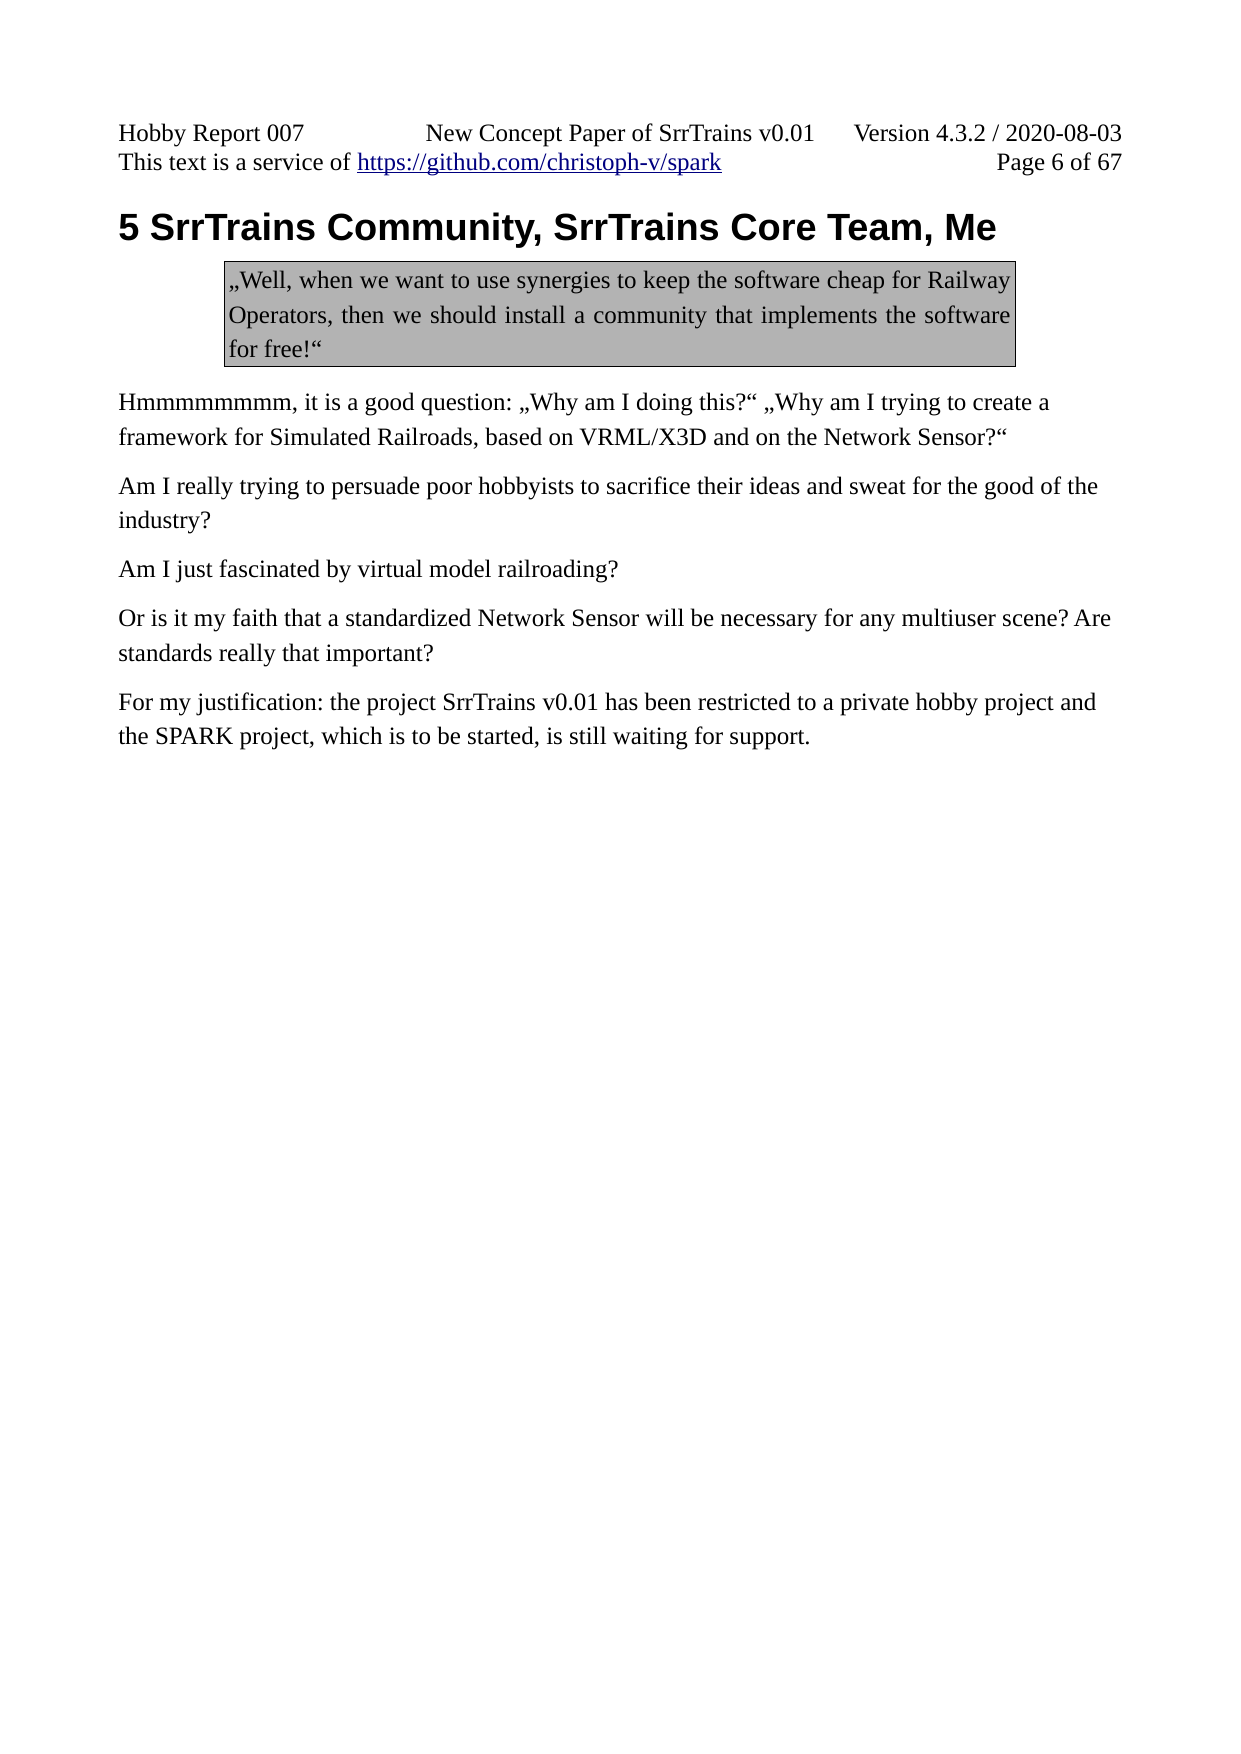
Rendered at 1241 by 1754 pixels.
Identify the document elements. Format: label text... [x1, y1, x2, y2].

text For my justification: the project SrrTrains v0.01 has been restricted to a private hobby project and the SPARK project, which is to be started, is still waiting for support. [118, 687, 1122, 750]
text „Well, when we want to use synergies to keep the software cheap for Railway Operators, then we should install a community that implements the software for free!“ [225, 262, 1015, 366]
text Or is it my faith that a standardized Network Sensor will be necessary for any multiuser scene? Are standards really that important? [118, 603, 1122, 667]
text Am I just fascinated by virtual model railroading? [118, 554, 1122, 583]
subtitle 5 SrrTrains Community, SrrTrains Core Team, Me [118, 205, 1122, 249]
text Am I really trying to persuade poor hobbyists to sacrifice their ideas and sweat for the good of the industry? [118, 471, 1122, 534]
text Hmmmmmmmm, it is a good question: „Why am I doing this?“ „Why am I trying to create a framework for Simulated Railroads, based on VRML/X3D and on the Network Sensor?“ [118, 387, 1122, 450]
